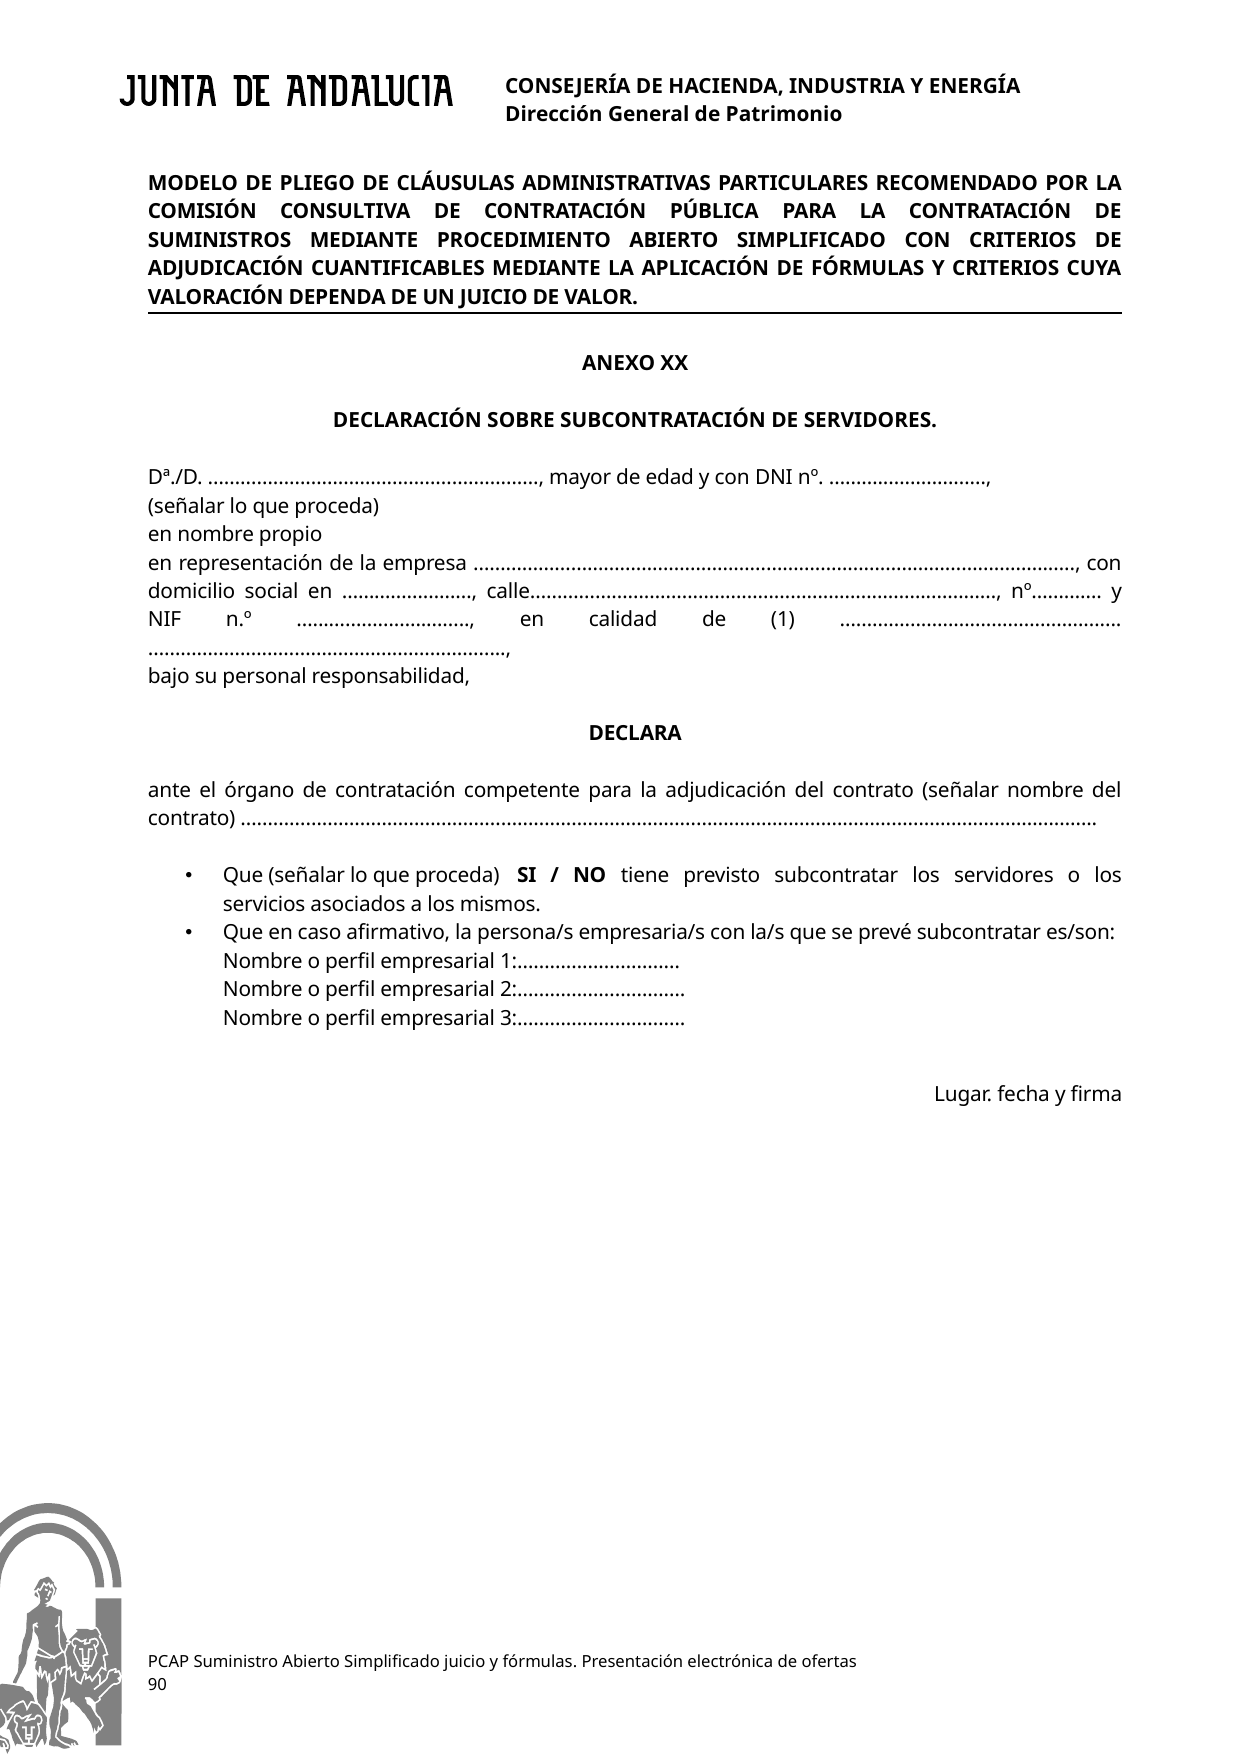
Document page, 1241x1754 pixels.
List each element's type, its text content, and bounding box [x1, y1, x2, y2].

list Nombre o perfil empresarial 1:………………………… [185, 946, 1122, 974]
text (señalar lo que proceda) [148, 491, 1122, 519]
list Nombre o perfil empresarial 3:…………………………. [185, 1003, 1122, 1031]
text DECLARA [148, 718, 1122, 747]
text Dª./D. ……………………………………………………., mayor de edad y con DNI nº. ………..………………, [148, 462, 1122, 491]
text Lugar. fecha y firma [148, 1079, 1122, 1108]
text bajo su personal responsabilidad, [148, 661, 1122, 690]
text ANEXO XX [148, 348, 1122, 377]
text en representación de la empresa …………………………………………………………………………………………….….., con domicilio social en ……………………, calle………………………………………………………………..…………, nº…………. y NIF n.º …...……………...…….., en calidad de (1) …………...……………………………....………………………………………………………..., [148, 548, 1122, 661]
list Que (señalar lo que proceda) SI / NO tiene previsto subcontratar los servidores o los servicios asociados a los mismos. [185, 860, 1122, 917]
text en nombre propio [148, 519, 1122, 548]
list MODELO DE PLIEGO DE CLÁUSULAS ADMINISTRATIVAS PARTICULARES RECOMENDADO POR LA COMISIÓN CONSULTIVA DE CONTRATACIÓN PÚBLICA PARA LA CONTRATACIÓN DE SUMINISTROS MEDIANTE PROCEDIMIENTO ABIERTO SIMPLIFICADO CON CRITERIOS DE ADJUDICACIÓN CUANTIFICABLES MEDIANTE LA APLICACIÓN DE FÓRMULAS Y CRITERIOS CUYA VALORACIÓN DEPENDA DE UN JUICIO DE VALOR. [148, 168, 1122, 312]
list Nombre o perfil empresarial 2:…………………………. [185, 974, 1122, 1003]
text DECLARACIÓN SOBRE SUBCONTRATACIÓN DE SERVIDORES. [148, 405, 1122, 434]
list Que en caso afirmativo, la persona/s empresaria/s con la/s que se prevé subcontratar es/son: [185, 917, 1122, 946]
text ante el órgano de contratación competente para la adjudicación del contrato (señalar nombre del contrato) ………………………………………………………………………………………………………………………………………….. [148, 775, 1122, 832]
